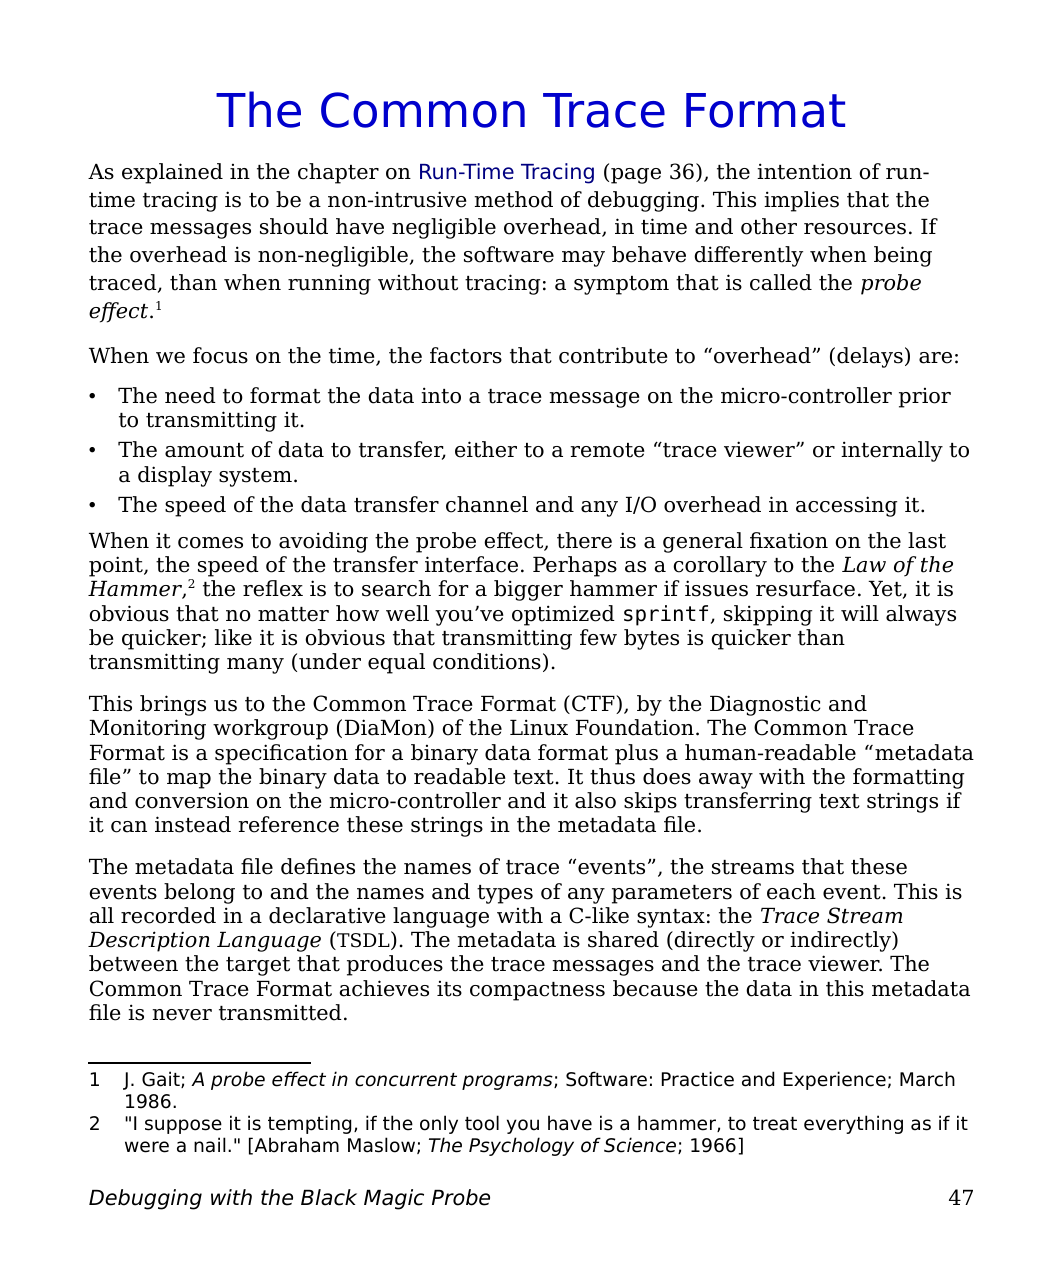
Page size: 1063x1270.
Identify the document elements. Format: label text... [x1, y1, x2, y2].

list The speed of the data transfer channel and any I/O overhead in accessing it. [88, 493, 974, 517]
subtitle The Common Trace Format [88, 84, 974, 138]
text This brings us to the Common Trace Format (CTF), by the Diagnostic and Monitoring workgroup (DiaMon) of the Linux Foundation. The Common Trace Format is a specification for a binary data format plus a human-readable “metadata file” to map the binary data to readable text. It thus does away with the formatting and conversion on the micro-controller and it also skips transferring text strings if it can instead reference these strings in the metadata file. [88, 692, 974, 838]
text When it comes to avoiding the probe effect, there is a general fixation on the last point, the speed of the transfer interface. Perhaps as a corollary to the Law of the Hammer, the reflex is to search for a bigger hammer if issues resurface. Yet, it is obvious that no matter how well you’ve optimized sprintf, skipping it will always be quicker; like it is obvious that transmitting few bytes is quicker than transmitting many (under equal conditions). [88, 529, 974, 674]
text As explained in the chapter on Run-Time Tracing (page 36), the intention of run-time tracing is to be a non-intrusive method of debugging. This implies that the trace messages should have negligible overhead, in time and other resources. If the overhead is non-negligible, the software may behave differently when being traced, than when running without tracing: a symptom that is called the probe effect. [88, 160, 974, 323]
text The metadata file defines the names of trace “events”, the streams that these events belong to and the names and types of any parameters of each event. This is all recorded in a declarative language with a C-like syntax: the Trace Stream Description Language (TSDL). The metadata is shared (directly or indirectly) between the target that produces the trace messages and the trace viewer. The Common Trace Format achieves its compactness because the data in this metadata file is never transmitted. [88, 855, 974, 1025]
list The amount of data to transfer, either to a remote “trace viewer” or internally to a display system. [88, 438, 974, 487]
list The need to format the data into a trace message on the micro-controller prior to transmitting it. [88, 384, 974, 432]
text "I suppose it is tempting, if the only tool you have is a hammer, to treat everything as if it were a nail." [Abraham Maslow; The Psychology of Science; 1966] [88, 1113, 974, 1157]
text J. Gait; A probe effect in concurrent programs; Software: Practice and Experience; March 1986. [88, 1069, 974, 1113]
text When we focus on the time, the factors that contribute to “overhead” (delays) are: [88, 344, 974, 369]
